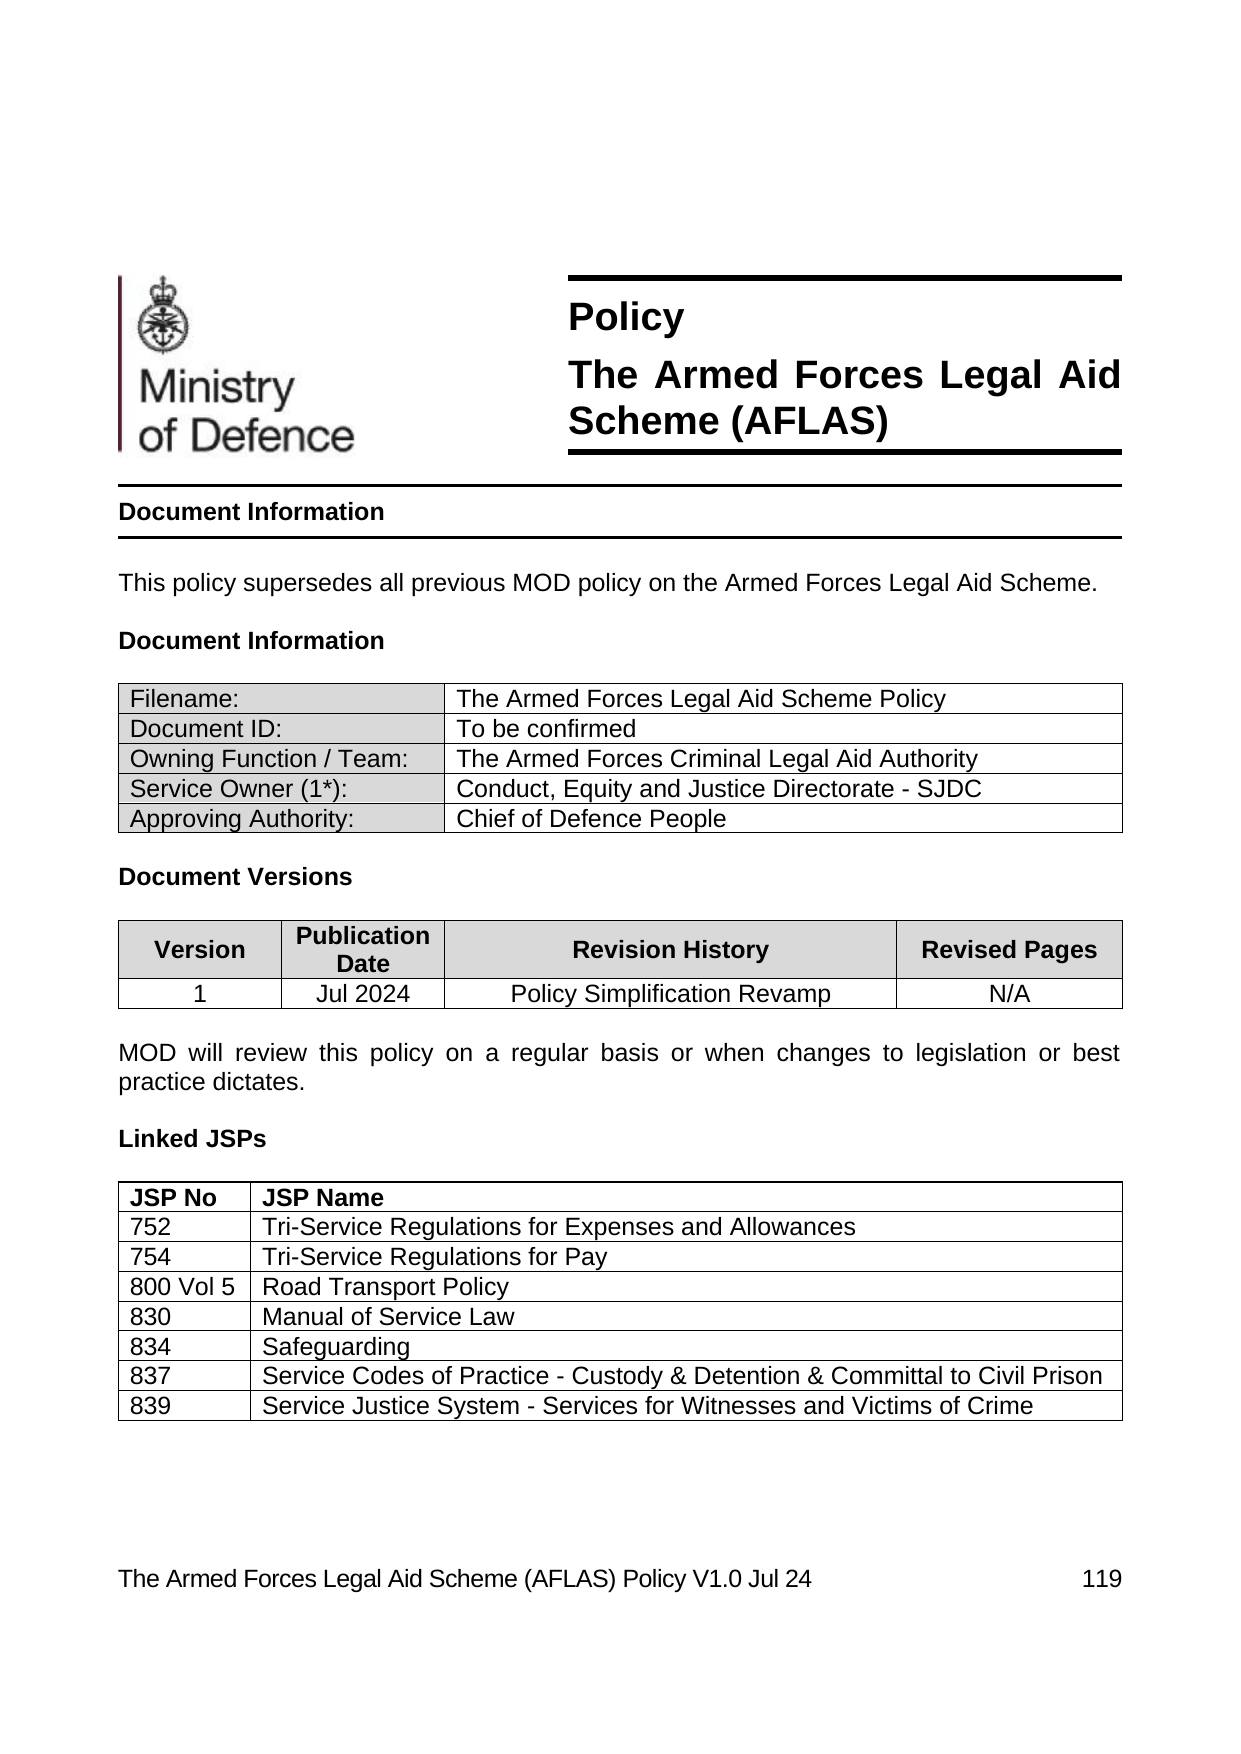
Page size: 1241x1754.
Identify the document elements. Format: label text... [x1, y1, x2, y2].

table_cell Jul 2024 [282, 979, 444, 1008]
table_cell To be confirmed [445, 714, 1122, 743]
table_cell 830 [119, 1302, 250, 1330]
table_cell Approving Authority: [119, 804, 444, 832]
table_cell Service Owner (1*): [119, 774, 444, 802]
table_cell 752 [119, 1212, 250, 1241]
table_cell Manual of Service Law [251, 1302, 1122, 1330]
table_cell Safeguarding [251, 1331, 1122, 1360]
table_cell Document ID: [119, 714, 444, 743]
table_cell Conduct, Equity and Justice Directorate - SJDC [445, 774, 1122, 802]
table_header Filename: [119, 684, 444, 713]
table_cell Service Codes of Practice - Custody & Detention & Committal to Civil Prison [251, 1361, 1122, 1390]
table_cell Owning Function / Team: [119, 744, 444, 773]
table_cell Service Justice System - Services for Witnesses and Victims of Crime​ [251, 1391, 1122, 1420]
table_cell Policy Simplification Revamp [445, 979, 896, 1008]
table_header Version [119, 921, 281, 978]
table_cell Road Transport Policy [251, 1272, 1122, 1301]
table_header Revised Pages [897, 921, 1122, 978]
table_cell The Armed Forces Criminal Legal Aid Authority [445, 744, 1122, 773]
subtitle Linked JSPs [118, 1124, 1122, 1153]
text MOD will review this policy on a regular basis or when changes to legislation or best practice dictates. [118, 1038, 1122, 1095]
table_cell 839 [119, 1391, 250, 1420]
table_header Revision History [445, 921, 896, 978]
subtitle Document Information [118, 626, 1122, 654]
table_cell 834 [119, 1331, 250, 1360]
table_header Publication Date [282, 921, 444, 978]
text This policy supersedes all previous MOD policy on the Armed Forces Legal Aid Scheme. [118, 568, 1122, 597]
table_cell Tri-Service Regulations for Pay [251, 1242, 1122, 1271]
subtitle Document Information [118, 487, 1122, 536]
table_cell Chief of Defence People [445, 804, 1122, 832]
subtitle Document Versions [118, 862, 1122, 891]
table_cell Tri-Service Regulations for Expenses and Allowances [251, 1212, 1122, 1241]
table_cell 837 [119, 1361, 250, 1390]
table_header JSP No [119, 1183, 250, 1211]
table_cell 754 [119, 1242, 250, 1271]
table_cell 1 [119, 979, 281, 1008]
table_header The Armed Forces Legal Aid Scheme Policy [445, 684, 1122, 713]
table_header JSP Name [251, 1183, 1122, 1211]
table_cell N/A [897, 979, 1122, 1008]
table_cell 800 Vol 5 [119, 1272, 250, 1301]
